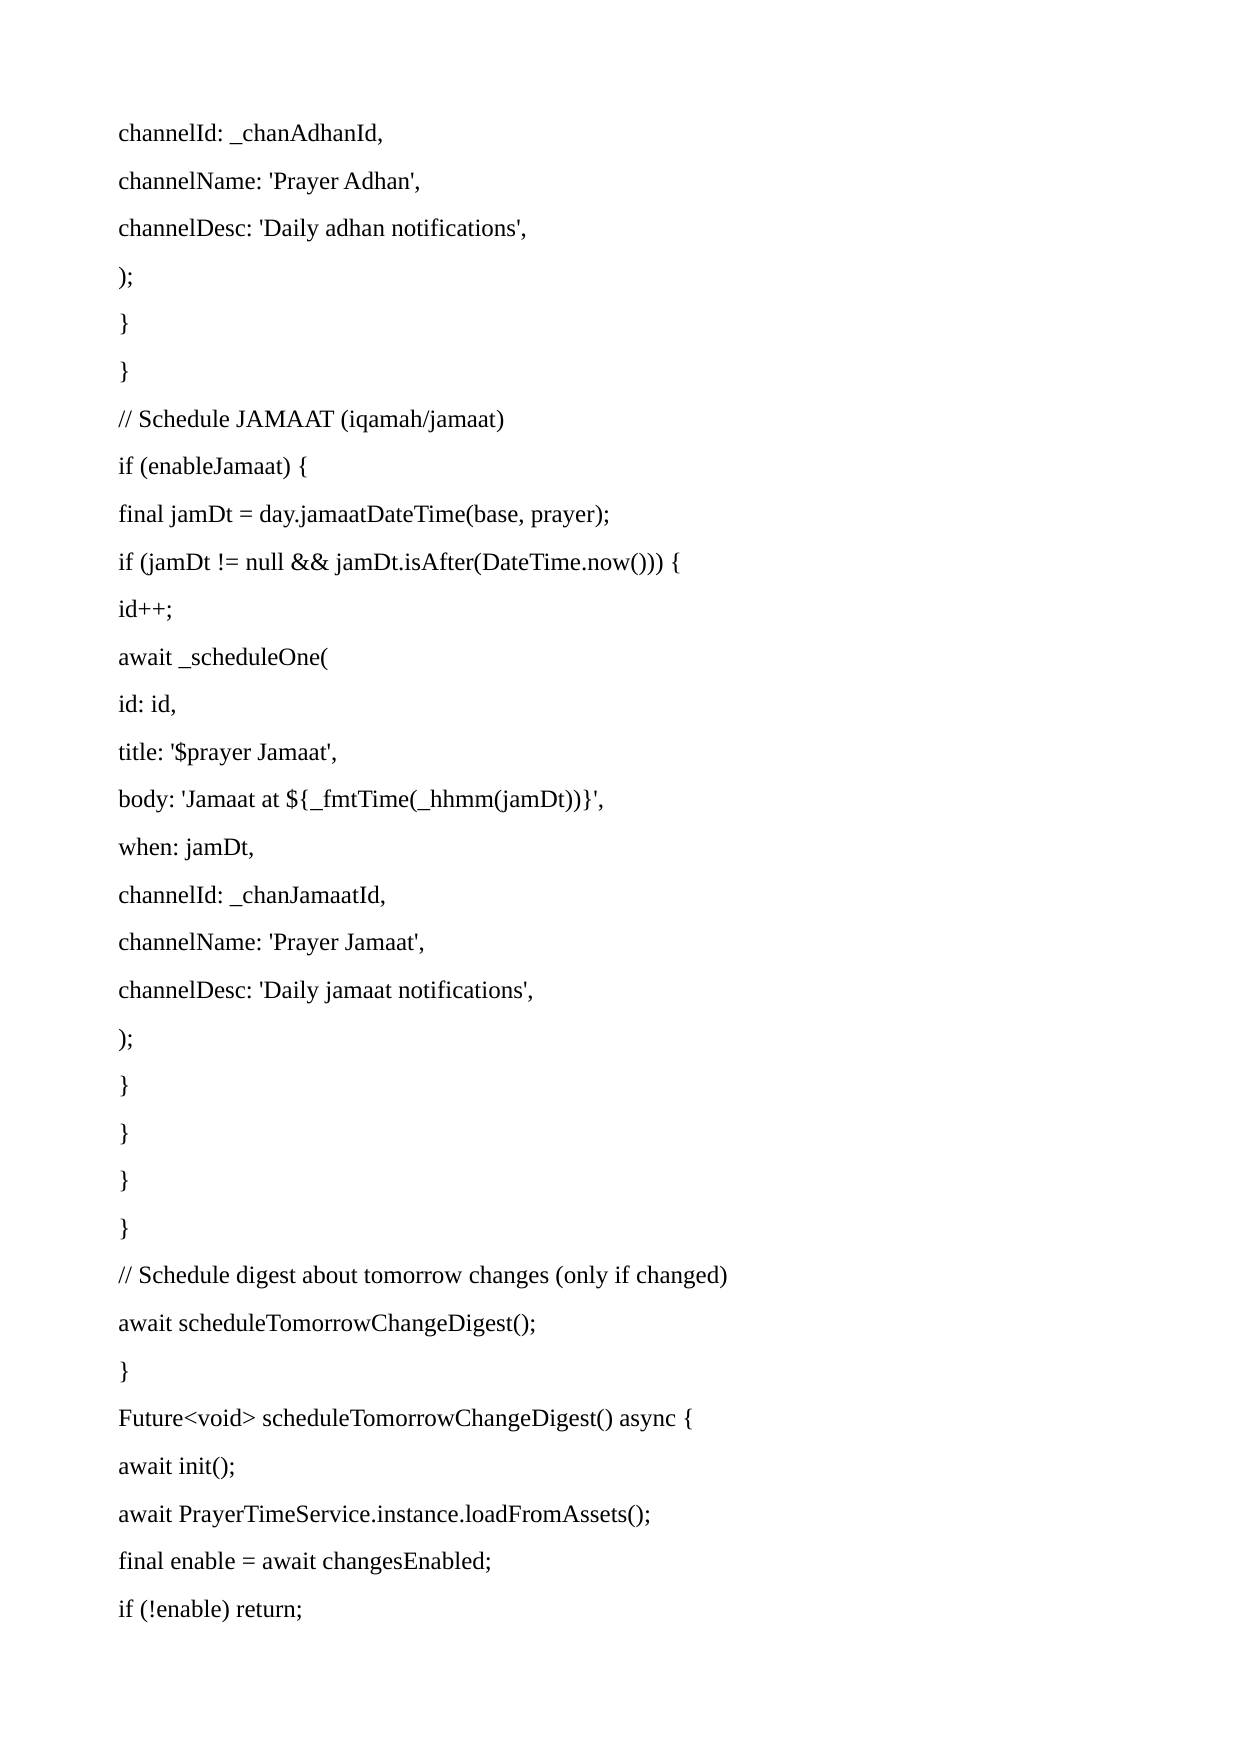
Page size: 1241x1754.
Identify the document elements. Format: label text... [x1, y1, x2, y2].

text if (!enable) return; [118, 1594, 1122, 1623]
text // Schedule digest about tomorrow changes (only if changed) [118, 1261, 1122, 1289]
text id++; [118, 594, 1122, 623]
text await _scheduleOne( [118, 642, 1122, 671]
text // Schedule JAMAAT (iqamah/jamaat) [118, 404, 1122, 432]
text } [118, 308, 1122, 337]
text id: id, [118, 689, 1122, 718]
text when: jamDt, [118, 832, 1122, 861]
text } [118, 1070, 1122, 1099]
text channelDesc: 'Daily jamaat notifications', [118, 975, 1122, 1004]
text channelDesc: 'Daily adhan notifications', [118, 213, 1122, 242]
text } [118, 356, 1122, 385]
text channelId: _chanAdhanId, [118, 118, 1122, 147]
text ); [118, 1023, 1122, 1051]
text } [118, 1356, 1122, 1384]
text ); [118, 261, 1122, 290]
text channelName: 'Prayer Jamaat', [118, 927, 1122, 956]
text final jamDt = day.jamaatDateTime(base, prayer); [118, 499, 1122, 528]
text body: 'Jamaat at ${_fmtTime(_hhmm(jamDt))}', [118, 784, 1122, 813]
text if (enableJamaat) { [118, 451, 1122, 480]
text title: '$prayer Jamaat', [118, 737, 1122, 766]
text channelName: 'Prayer Adhan', [118, 166, 1122, 194]
text await scheduleTomorrowChangeDigest(); [118, 1308, 1122, 1337]
text if (jamDt != null && jamDt.isAfter(DateTime.now())) { [118, 547, 1122, 575]
text } [118, 1118, 1122, 1147]
text Future<void> scheduleTomorrowChangeDigest() async { [118, 1403, 1122, 1432]
text final enable = await changesEnabled; [118, 1546, 1122, 1575]
text } [118, 1213, 1122, 1242]
text await PrayerTimeService.instance.loadFromAssets(); [118, 1499, 1122, 1527]
text } [118, 1165, 1122, 1194]
text channelId: _chanJamaatId, [118, 880, 1122, 908]
text await init(); [118, 1451, 1122, 1480]
